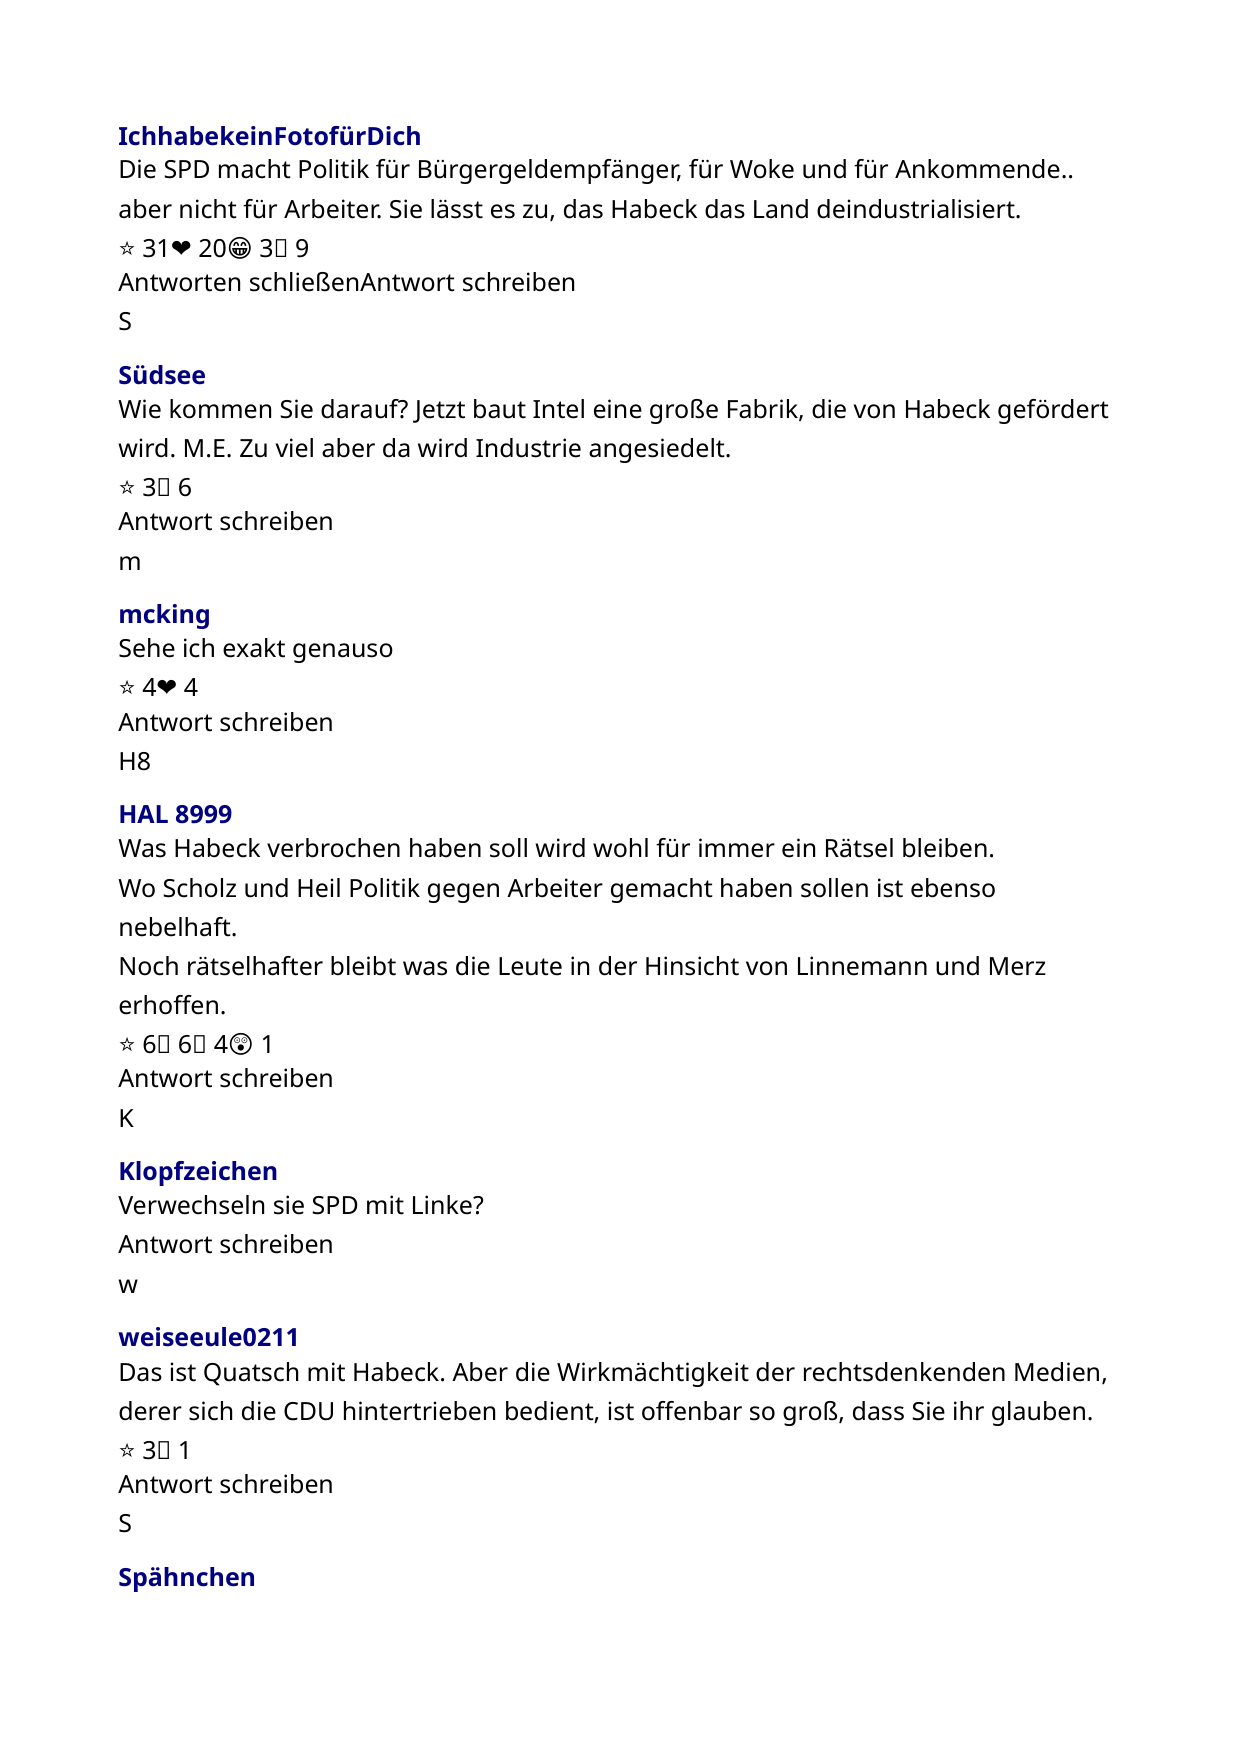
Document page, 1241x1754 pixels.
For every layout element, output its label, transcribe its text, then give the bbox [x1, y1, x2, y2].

text ⭐️ 4❤️ 4 [118, 670, 1122, 704]
text m [118, 543, 1122, 577]
text w [118, 1266, 1122, 1300]
text Sehe ich exakt genauso [118, 631, 1122, 665]
text Was Habeck verbrochen haben soll wird wohl für immer ein Rätsel bleiben. [118, 831, 1122, 865]
text S [118, 304, 1122, 338]
text Antwort schreiben [118, 704, 1122, 738]
text Verwechseln sie SPD mit Linke? [118, 1188, 1122, 1222]
text Antwort schreiben [118, 1227, 1122, 1261]
text H8 [118, 743, 1122, 777]
text Das ist Quatsch mit Habeck. Aber die Wirkmächtigkeit der rechtsdenkenden Medien, derer sich die CDU hintertrieben bedient, ist offenbar so groß, dass Sie ihr glauben. [118, 1354, 1122, 1427]
text Antwort schreiben [118, 1061, 1122, 1095]
text S [118, 1506, 1122, 1540]
subtitle Südsee [118, 357, 1122, 392]
subtitle Spähnchen [118, 1559, 1122, 1593]
text ⭐️ 3🤨 6 [118, 470, 1122, 504]
text ⭐️ 6🙁 6🤨 4😲 1 [118, 1027, 1122, 1061]
text Antwort schreiben [118, 504, 1122, 538]
subtitle weiseeule0211 [118, 1320, 1122, 1354]
subtitle IchhabekeinFotofürDich [118, 118, 1122, 152]
subtitle mcking [118, 597, 1122, 631]
subtitle HAL 8999 [118, 797, 1122, 831]
text ⭐️ 3🤨 1 [118, 1432, 1122, 1467]
text Antworten schließenAntwort schreiben [118, 264, 1122, 299]
text ⭐️ 31❤️ 20😁 3🙁 9 [118, 231, 1122, 264]
subtitle Klopfzeichen [118, 1154, 1122, 1188]
text K [118, 1100, 1122, 1134]
text Die SPD macht Politik für Bürgergeldempfänger, für Woke und für Ankommende.. aber nicht für Arbeiter. Sie lässt es zu, das Habeck das Land deindustrialisiert. [118, 152, 1122, 225]
text Wie kommen Sie darauf? Jetzt baut Intel eine große Fabrik, die von Habeck gefördert wird. M.E. Zu viel aber da wird Industrie angesiedelt. [118, 392, 1122, 465]
text Noch rätselhafter bleibt was die Leute in der Hinsicht von Linnemann und Merz erhoffen. [118, 949, 1122, 1022]
text Antwort schreiben [118, 1467, 1122, 1501]
text Wo Scholz und Heil Politik gegen Arbeiter gemacht haben sollen ist ebenso nebelhaft. [118, 870, 1122, 943]
